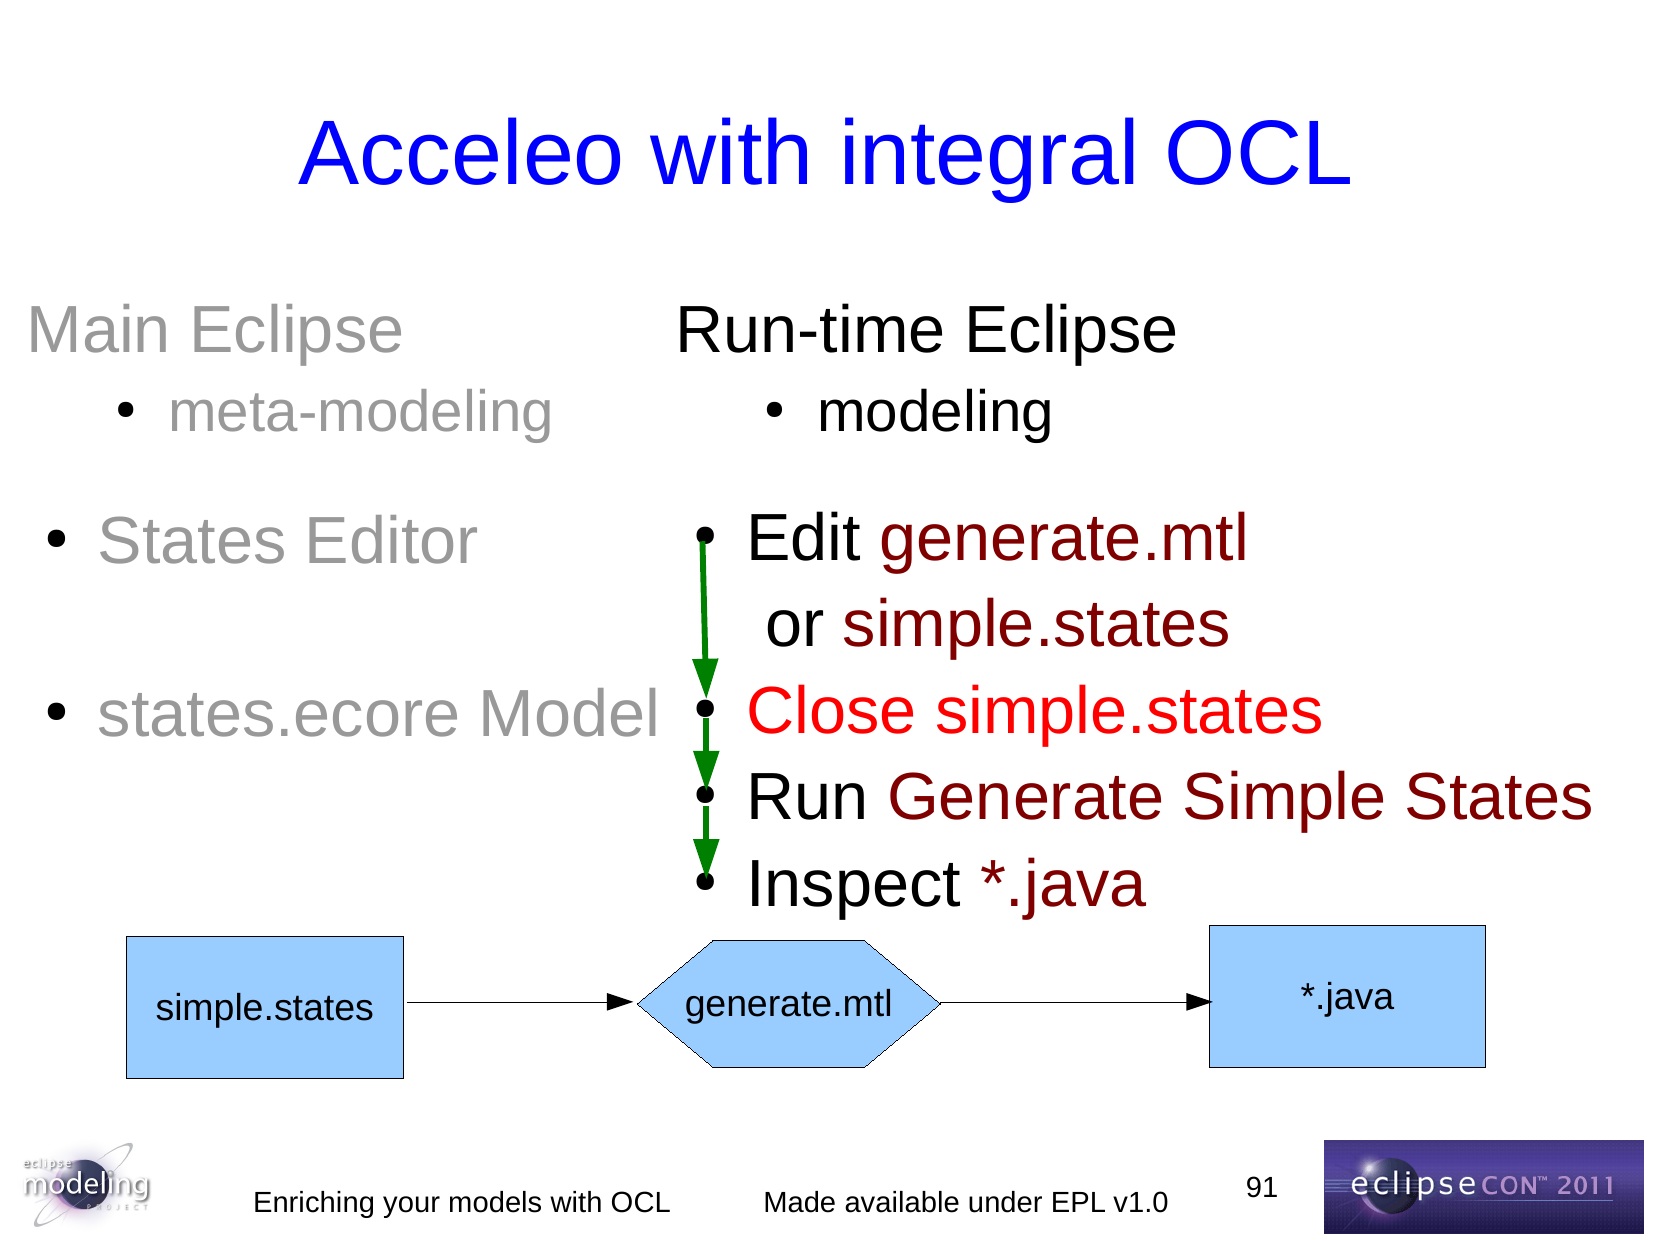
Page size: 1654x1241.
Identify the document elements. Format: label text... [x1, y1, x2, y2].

text_box generate.mtl [637, 940, 941, 1068]
list Run-time Eclipse modeling Edit generate.mtl or simple.states Close simple.states Run Generate Simple States Inspect *.java [675, 291, 1617, 1096]
picture [1324, 1140, 1644, 1234]
title Acceleo with integral OCL [82, 56, 1571, 250]
text_box simple.states [126, 936, 404, 1079]
picture [9, 1136, 156, 1235]
list Main Eclipse meta-modeling States Editor states.ecore Model [26, 291, 675, 1096]
text_box *.java [1209, 925, 1486, 1068]
